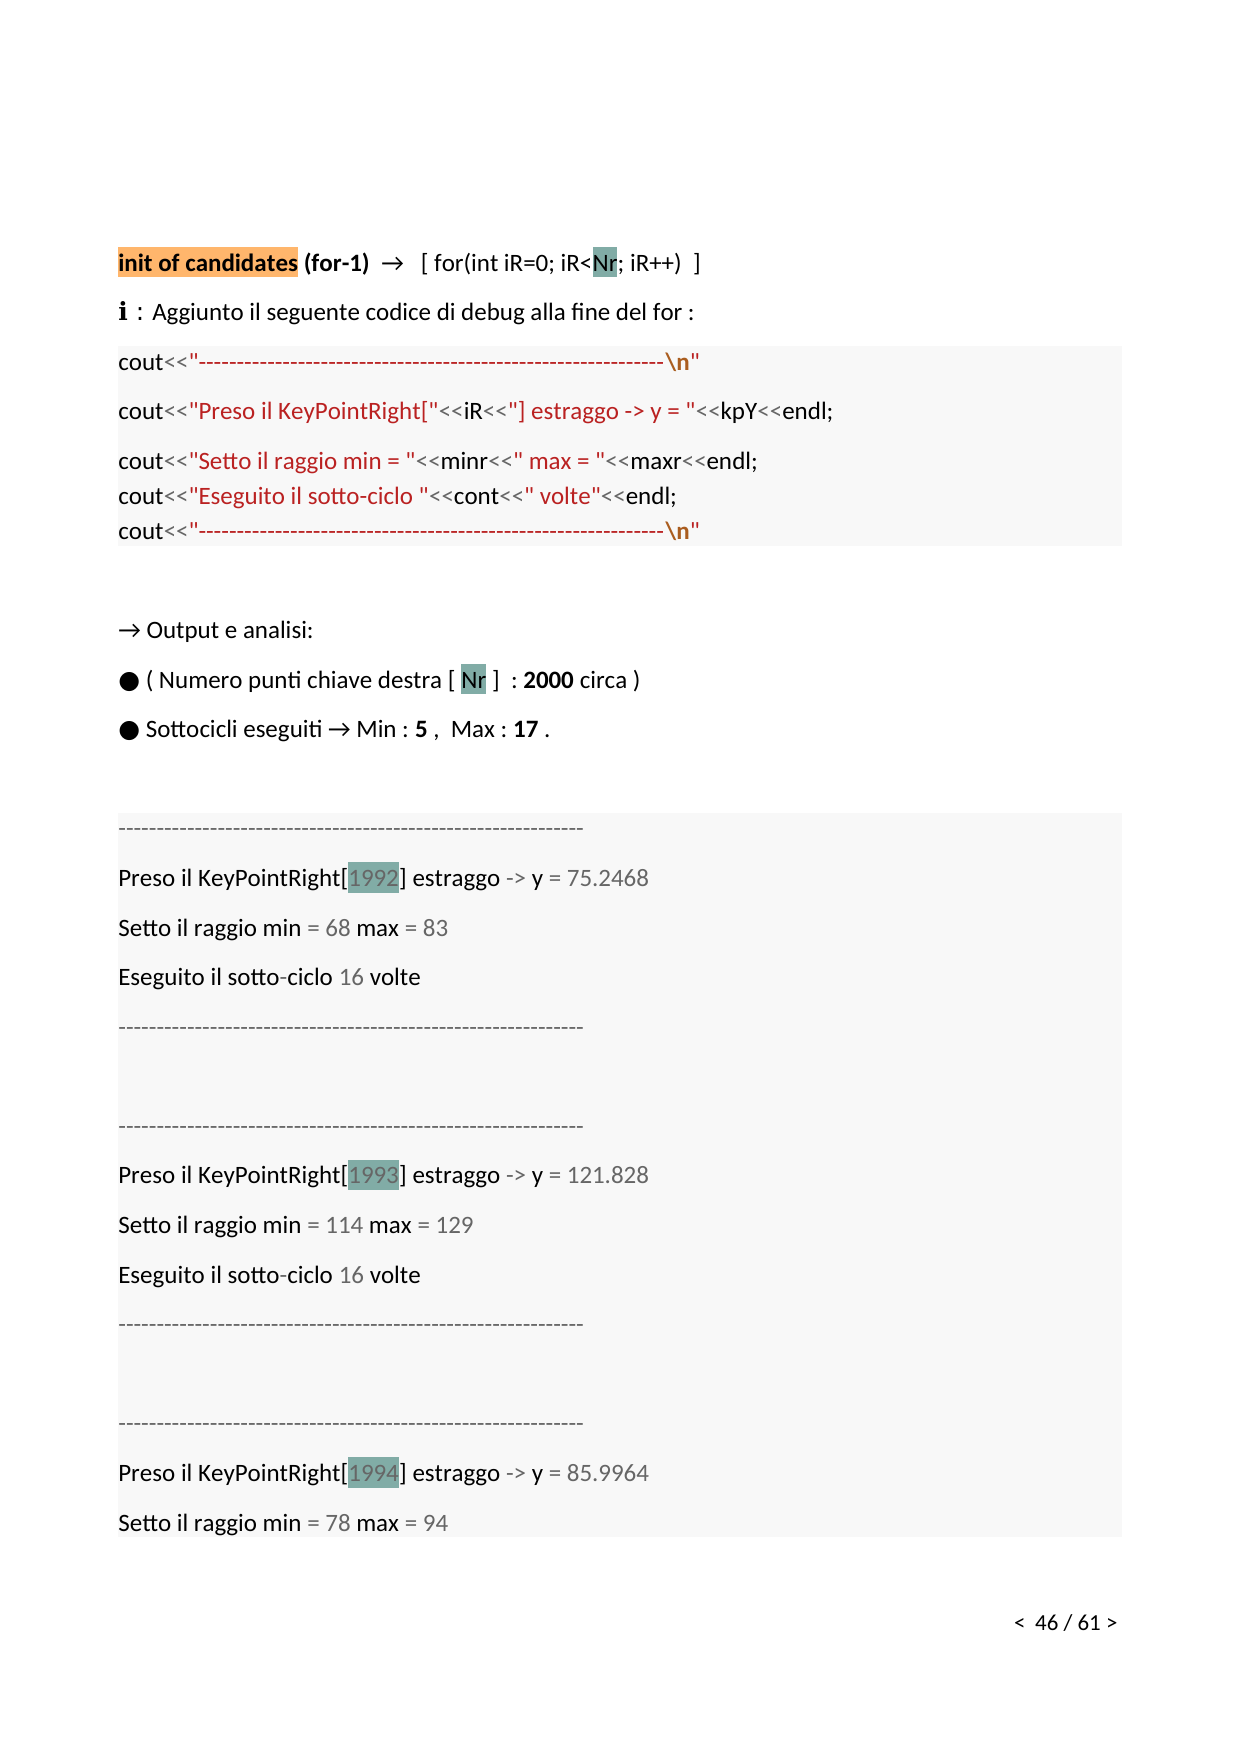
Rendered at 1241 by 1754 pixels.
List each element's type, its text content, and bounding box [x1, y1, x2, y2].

text Setto il raggio min = 68 max = 83 [118, 912, 1122, 942]
text ------------------------------------------------------------- [118, 813, 1122, 843]
text Eseguito il sotto-ciclo 16 volte [118, 1259, 1122, 1289]
text ● Sottocicli eseguiti → Min : 5 , Max : 17 . [118, 713, 1122, 744]
text ------------------------------------------------------------- [118, 1408, 1122, 1438]
text cout<<"Preso il KeyPointRight["<<iR<<"] estraggo -> y = "<<kpY<<endl; [118, 396, 1122, 426]
text Preso il KeyPointRight[1992] estraggo -> y = 75.2468 [118, 862, 1122, 893]
text ------------------------------------------------------------- [118, 1110, 1122, 1141]
text Setto il raggio min = 78 max = 94 [118, 1507, 1122, 1537]
text init of candidates (for-1) → [ for(int iR=0; iR<Nr; iR++) ] [118, 247, 1122, 277]
text Setto il raggio min = 114 max = 129 [118, 1209, 1122, 1240]
text Eseguito il sotto-ciclo 16 volte [118, 961, 1122, 992]
text Preso il KeyPointRight[1994] estraggo -> y = 85.9964 [118, 1457, 1122, 1488]
text → Output e analisi: [118, 614, 1122, 645]
text ℹ : Aggiunto il seguente codice di debug alla fine del for : [118, 296, 1122, 327]
text ------------------------------------------------------------- [118, 1308, 1122, 1339]
text Preso il KeyPointRight[1993] estraggo -> y = 121.828 [118, 1160, 1122, 1190]
text ------------------------------------------------------------- [118, 1011, 1122, 1041]
text ● ( Numero punti chiave destra [ Nr ] : 2000 circa ) [118, 664, 1122, 694]
text cout<<"Setto il raggio min = "<<minr<<" max = "<<maxr<<endl; cout<<"Eseguito il sotto-ciclo "<<cont<<" volte"<<endl; cout<<"-------------------------------------------------------------\n" [118, 445, 1122, 546]
text cout<<"-------------------------------------------------------------\n" [118, 346, 1122, 376]
